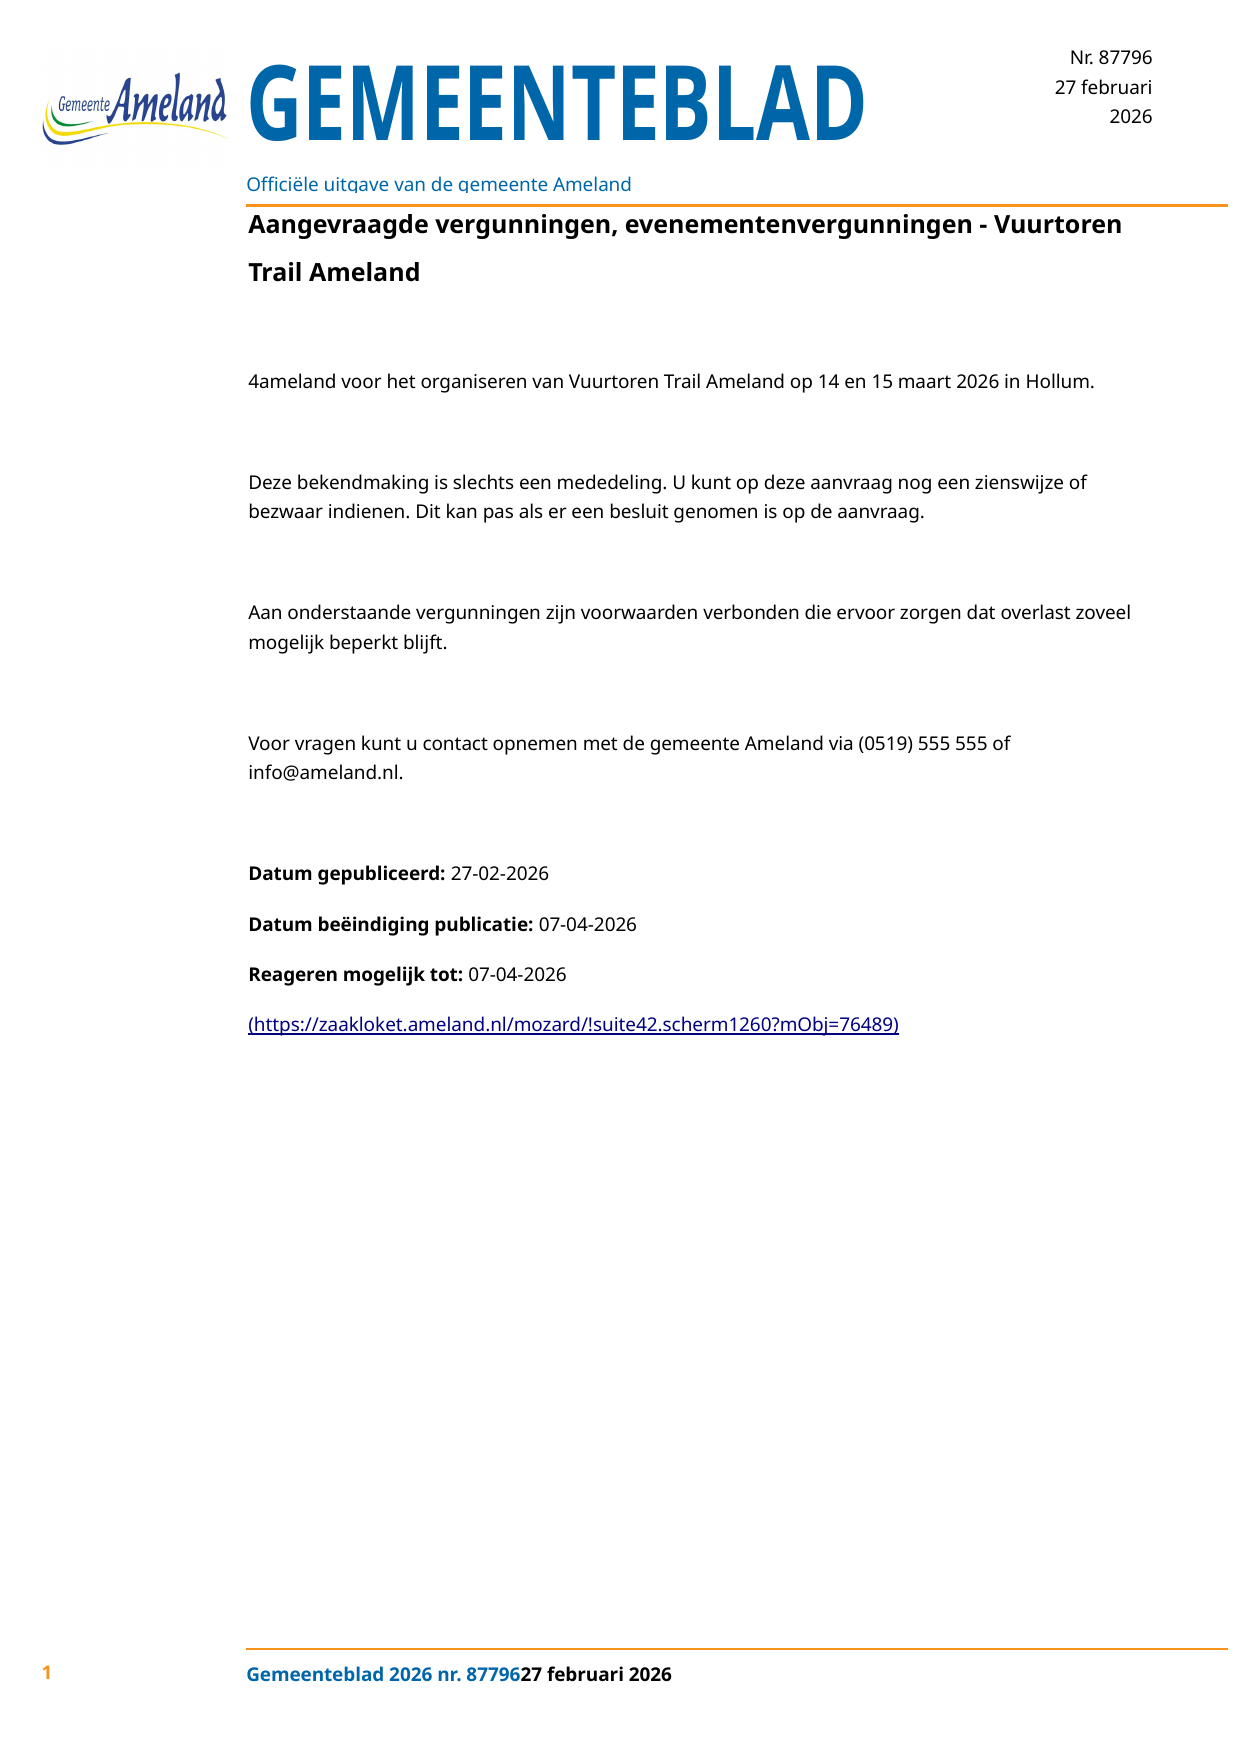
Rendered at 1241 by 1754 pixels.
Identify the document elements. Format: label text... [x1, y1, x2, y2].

text Reageren mogelijk tot: 07-04-2026 [248, 961, 1152, 987]
text Datum gepubliceerd: 27-02-2026 [248, 860, 1152, 886]
text Deze bekendmaking is slechts een mededeling. U kunt op deze aanvraag nog een zienswijze of bezwaar indienen. Dit kan pas als er een besluit genomen is op de aanvraag. [248, 469, 1152, 524]
text Aan onderstaande vergunningen zijn voorwaarden verbonden die ervoor zorgen dat overlast zoveel mogelijk beperkt blijft. [248, 599, 1152, 655]
text 4ameland voor het organiseren van Vuurtoren Trail Ameland op 14 en 15 maart 2026 in Hollum. [248, 368, 1152, 394]
text Datum beëindiging publicatie: 07-04-2026 [248, 911, 1152, 937]
picture [41, 47, 231, 172]
text (https://zaakloket.ameland.nl/mozard/!suite42.scherm1260?mObj=76489) [248, 1012, 1152, 1037]
text Voor vragen kunt u contact opnemen met de gemeente Ameland via (0519) 555 555 of info@ameland.nl. [248, 730, 1152, 785]
text Aangevraagde vergunningen, evenementenvergunningen - Vuurtoren Trail Ameland [248, 207, 1152, 288]
